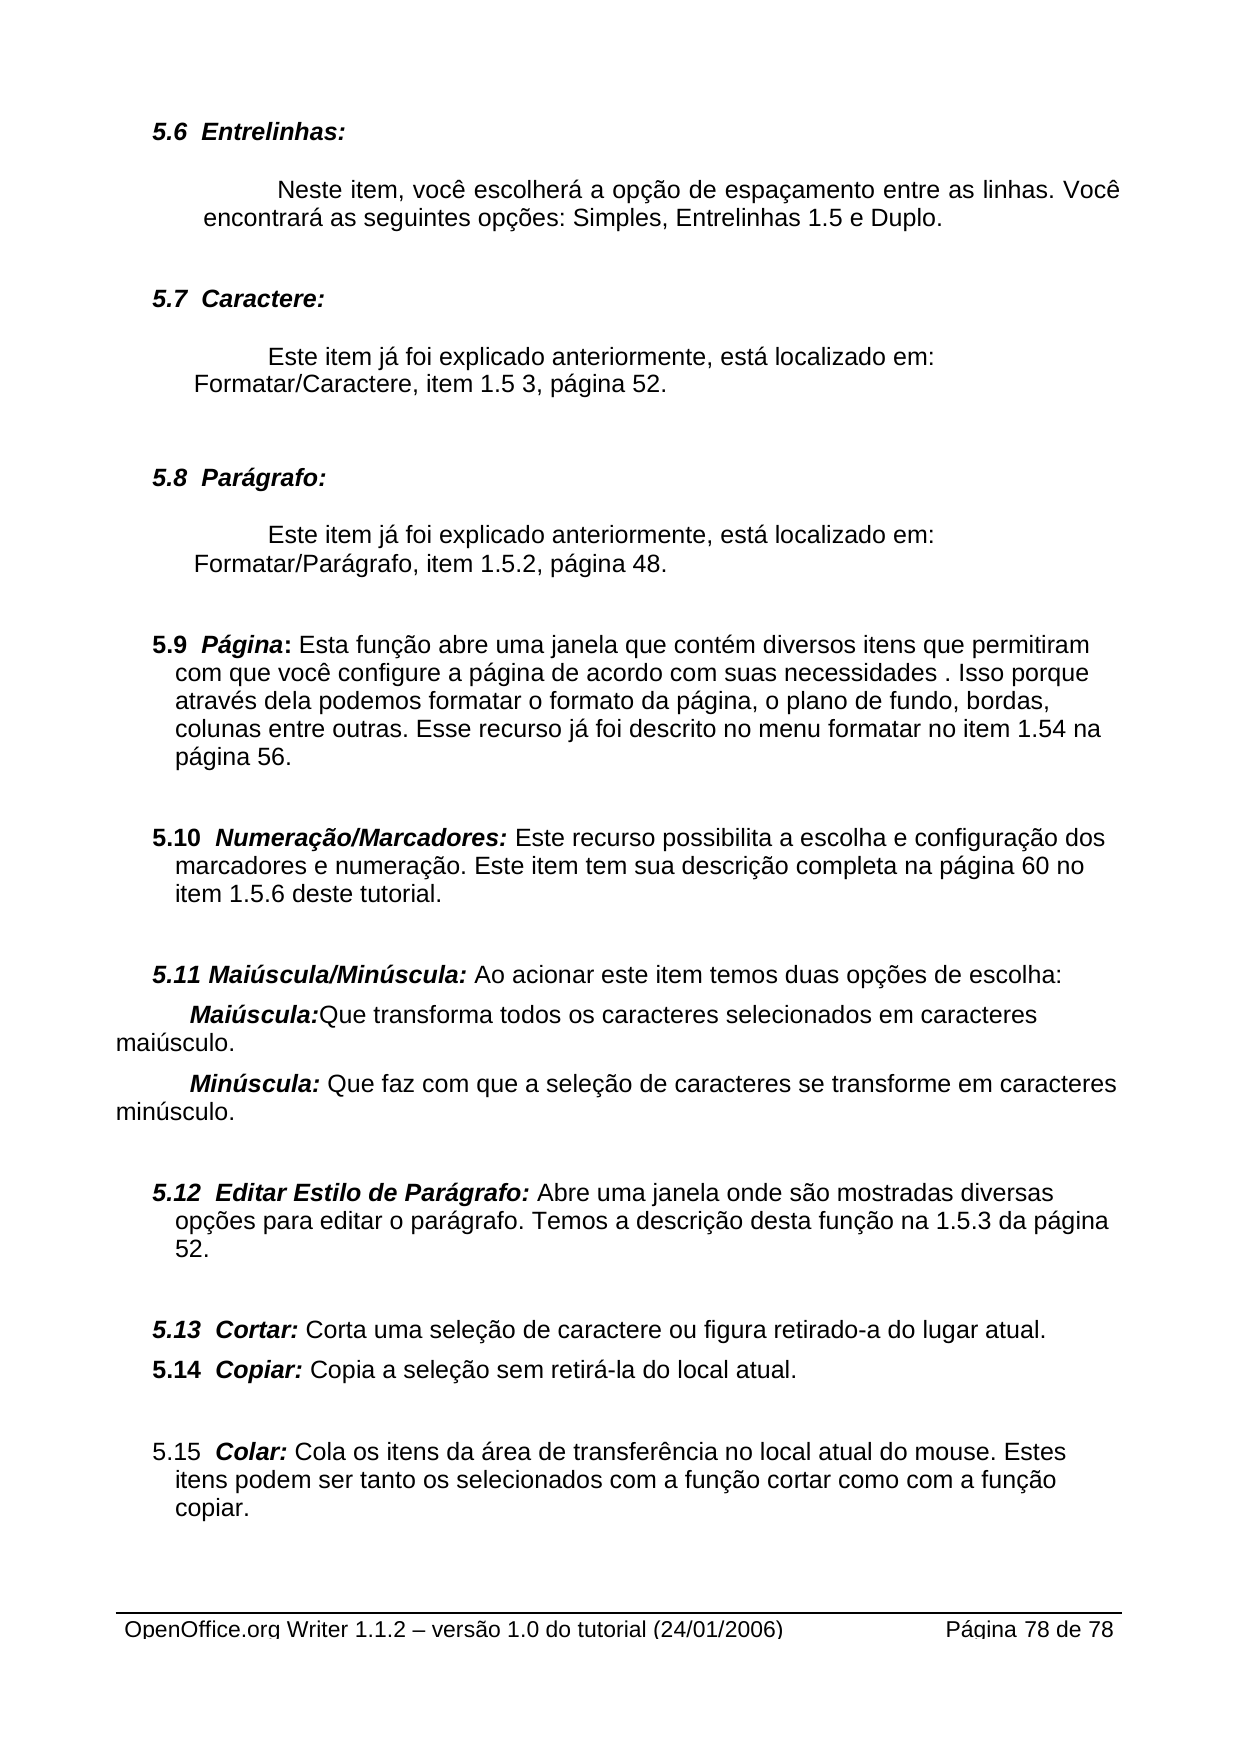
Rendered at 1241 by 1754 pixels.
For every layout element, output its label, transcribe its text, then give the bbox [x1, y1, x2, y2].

text Maiúscula:Que transforma todos os caracteres selecionados em caracteres maiúsculo. [116, 1001, 1122, 1057]
list Maiúscula/Minúscula: Ao acionar este item temos duas opções de escolha: [145, 961, 1122, 988]
text Este item já foi explicado anteriormente, está localizado em: Formatar/Parágrafo, item 1.5.2, página 48. [194, 521, 1122, 577]
list Numeração/Marcadores: Este recurso possibilita a escolha e configuração dos marcadores e numeração. Este item tem sua descrição completa na página 60 no item 1.5.6 deste tutorial. [145, 823, 1122, 907]
text Este item já foi explicado anteriormente, está localizado em: Formatar/Caractere, item 1.5 3, página 52. [194, 342, 1122, 398]
subtitle Entrelinhas: [145, 118, 1122, 146]
list Editar Estilo de Parágrafo: Abre uma janela onde são mostradas diversas opções para editar o parágrafo. Temos a descrição desta função na 1.5.3 da página 52. [145, 1179, 1122, 1263]
text Minúscula: Que faz com que a seleção de caracteres se transforme em caracteres minúsculo. [116, 1069, 1122, 1126]
subtitle Caractere: [145, 285, 1122, 313]
list Cortar: Corta uma seleção de caractere ou figura retirado-a do lugar atual. [145, 1316, 1122, 1344]
subtitle Parágrafo: [145, 464, 1122, 492]
list Colar: Cola os itens da área de transferência no local atual do mouse. Estes itens podem ser tanto os selecionados com a função cortar como com a função copiar. [145, 1437, 1122, 1521]
list Copiar: Copia a seleção sem retirá-la do local atual. [145, 1356, 1122, 1384]
text Neste item, você escolherá a opção de espaçamento entre as linhas. Você encontrará as seguintes opções: Simples, Entrelinhas 1.5 e Duplo. [203, 176, 1122, 232]
list Página: Esta função abre uma janela que contém diversos itens que permitiram com que você configure a página de acordo com suas necessidades . Isso porque através dela podemos formatar o formato da página, o plano de fundo, bordas, colunas entre outras. Esse recurso já foi descrito no menu formatar no item 1.54 na página 56. [145, 630, 1122, 770]
